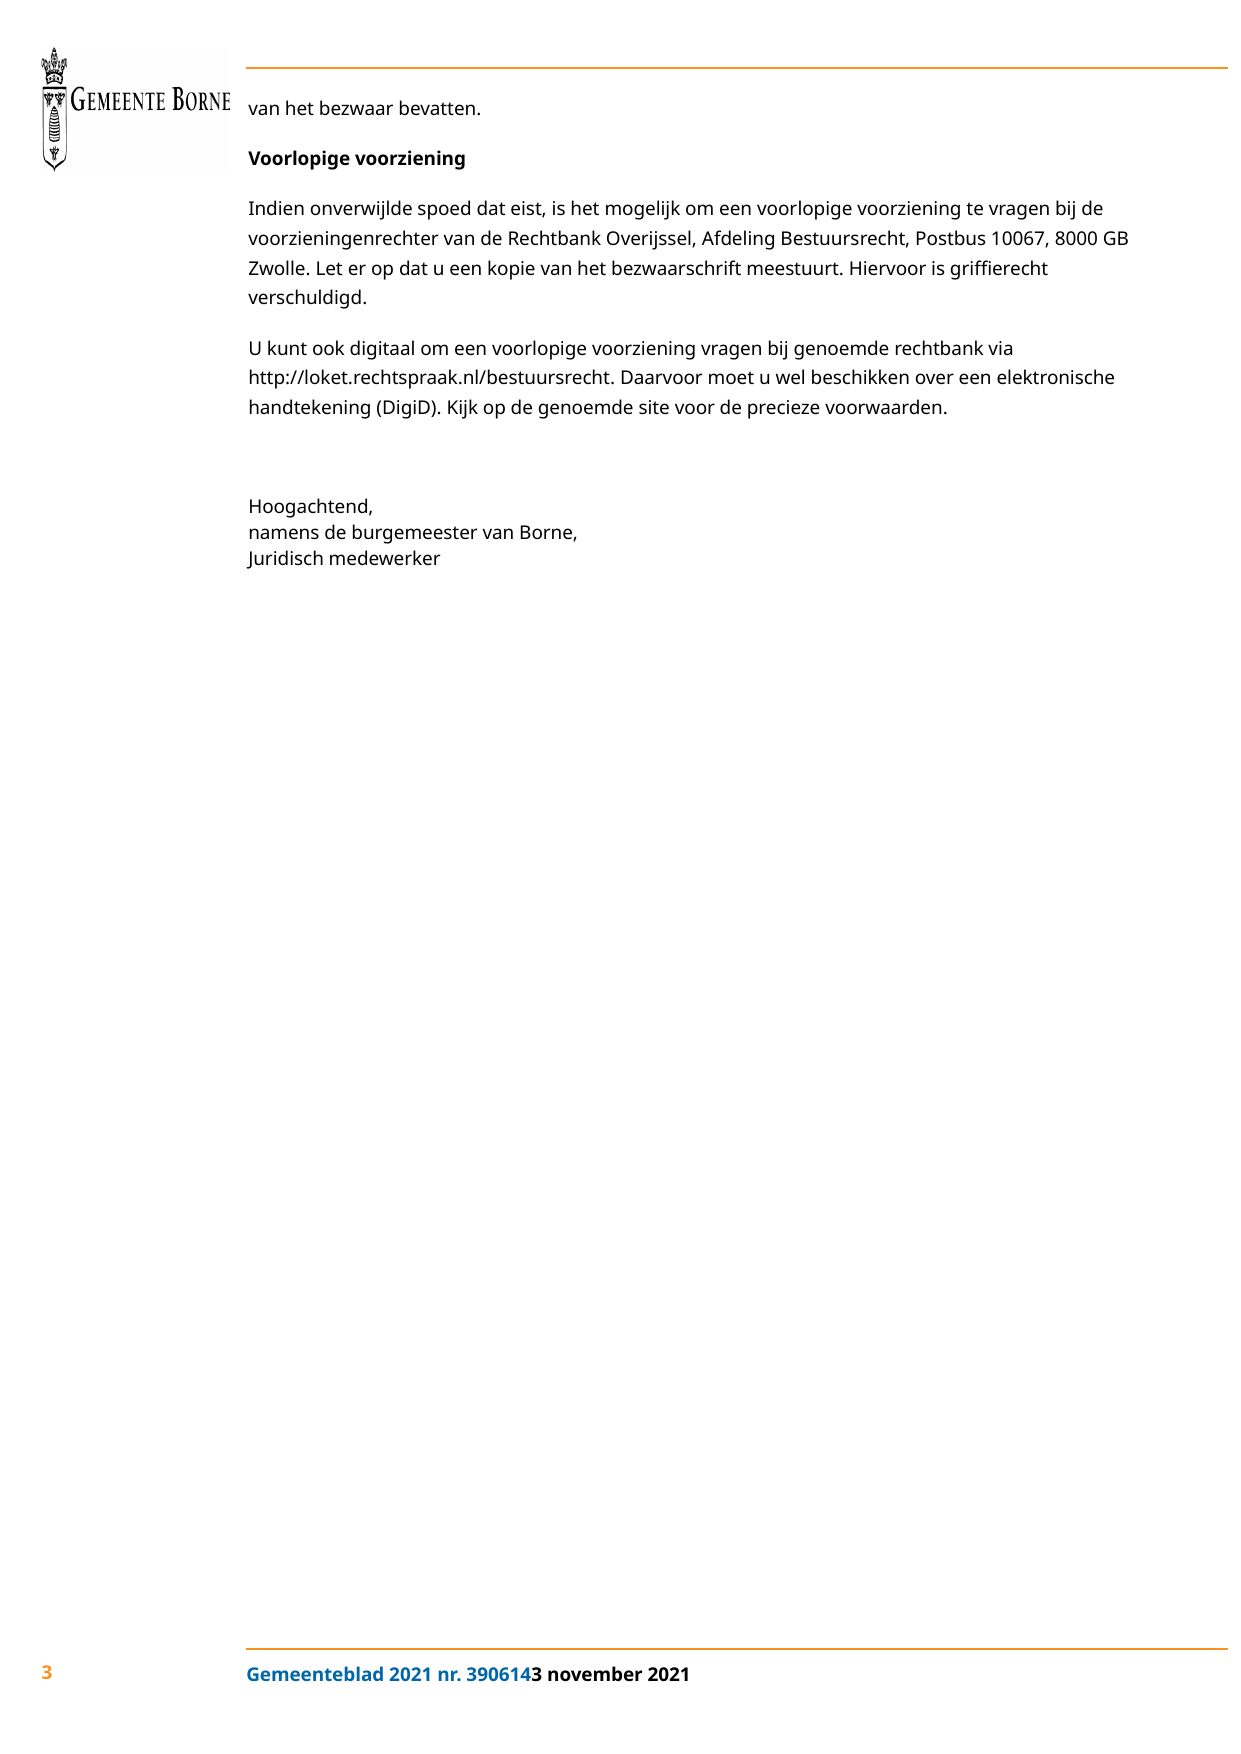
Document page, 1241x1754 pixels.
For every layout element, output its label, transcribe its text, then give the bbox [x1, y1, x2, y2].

text van het bezwaar bevatten. [248, 95, 1152, 121]
text Juridisch medewerker [248, 545, 1152, 570]
text Hoogachtend, [248, 493, 1152, 519]
picture [41, 47, 231, 172]
text namens de burgemeester van Borne, [248, 519, 1152, 545]
text Voorlopige voorziening [248, 145, 1152, 171]
text U kunt ook digitaal om een voorlopige voorziening vragen bij genoemde rechtbank via http://loket.rechtspraak.nl/bestuursrecht. Daarvoor moet u wel beschikken over een elektronische hand­tekening (DigiD). Kijk op de genoemde site voor de precieze voorwaarden. [248, 335, 1152, 420]
text Indien onverwijlde spoed dat eist, is het mogelijk om een voor­lopige voorziening te vragen bij de voorzieningenrechter van de Rechtbank Overijssel, Afdeling Bestuurs­recht, Postbus 10067, 8000 GB Zwolle. Let er op dat u een kopie van het bezwaarschrift meestuurt. Hiervoor is griffierecht verschuldigd. [248, 196, 1152, 310]
